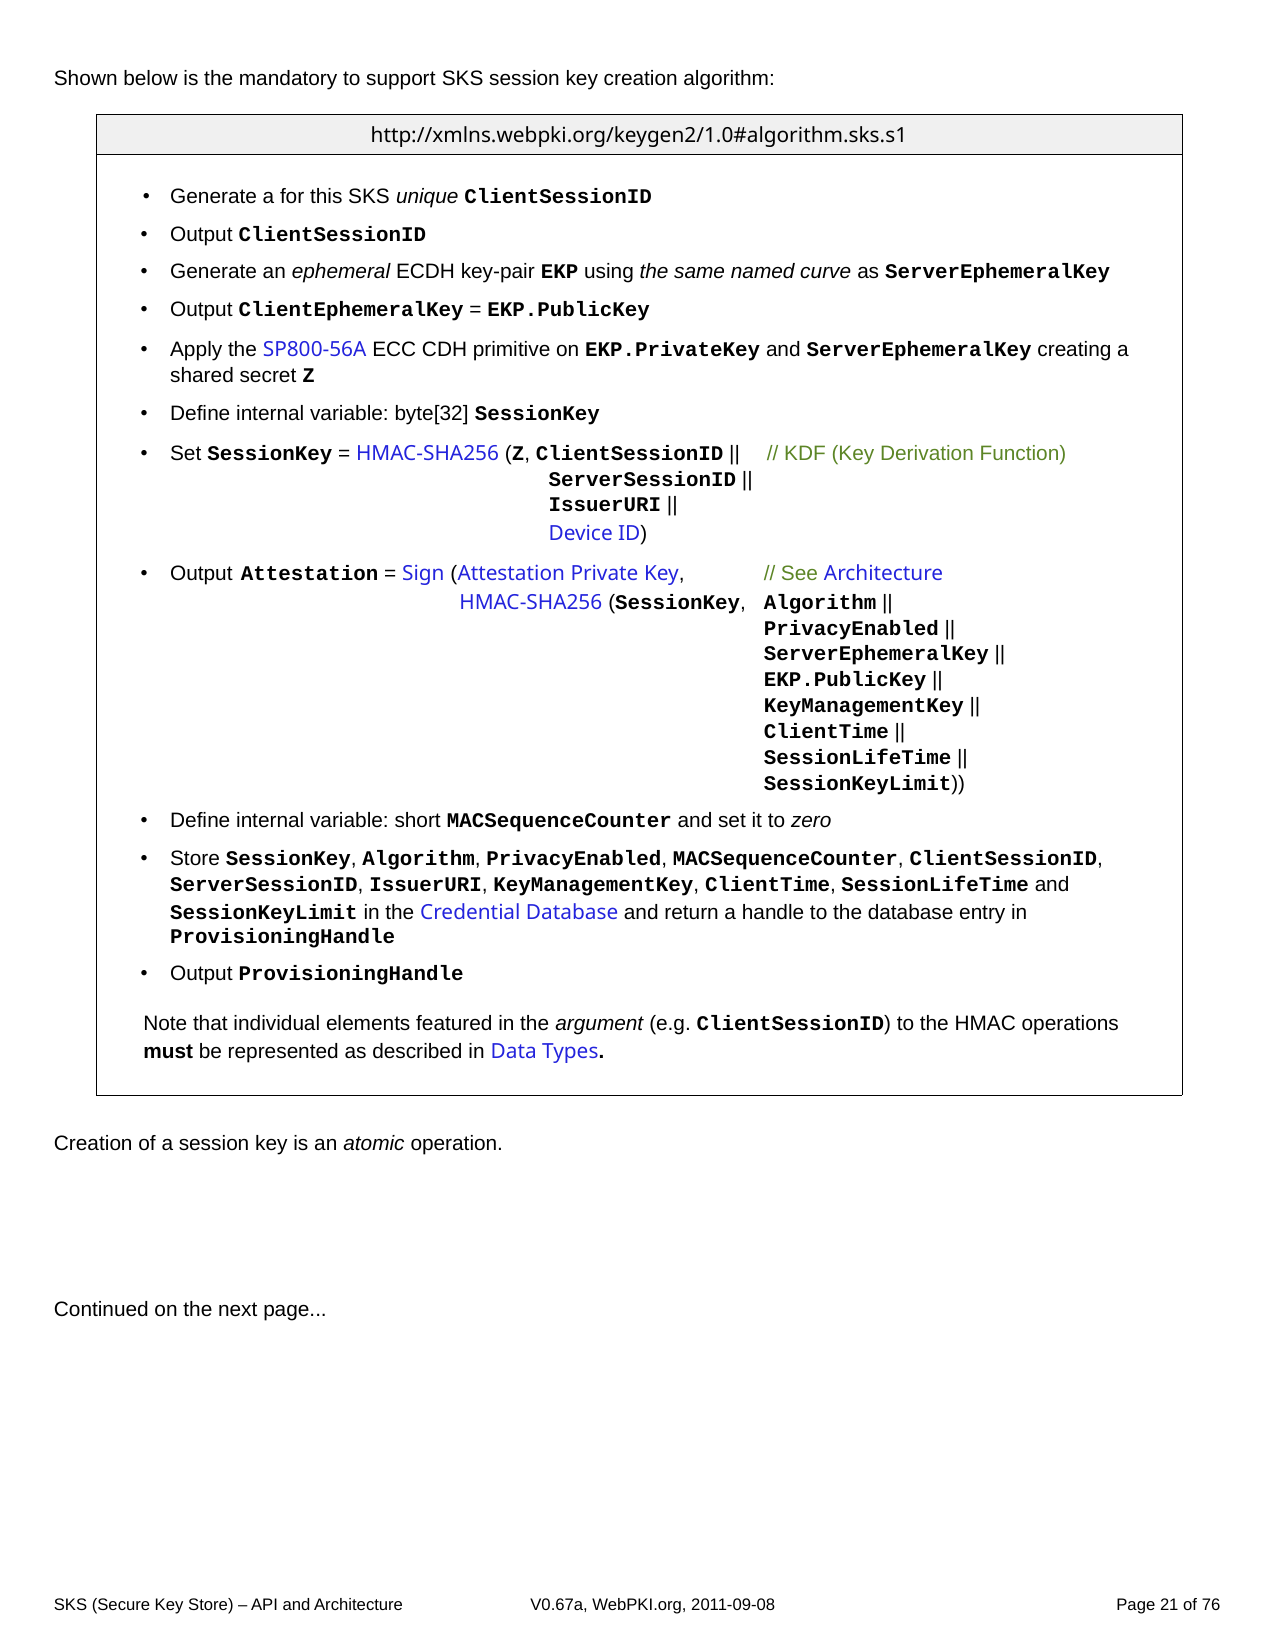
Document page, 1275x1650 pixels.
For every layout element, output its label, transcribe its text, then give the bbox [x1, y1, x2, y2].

table_cell Generate a for this SKS unique ClientSessionID Output ClientSessionID Generate an ephemeral ECDH key-pair EKP using the same named curve as ServerEphemeralKey Output ClientEphemeralKey = EKP.PublicKey Apply the SP800-56A ECC CDH primitive on EKP.PrivateKey and ServerEphemeralKey creating a shared secret Z Define internal variable: byte[32] SessionKey Set SessionKey = HMAC-SHA256 (Z, ClientSessionID || // KDF (Key Derivation Function) ServerSessionID || IssuerURI || Device ID) Output Attestation = Sign (Attestation Private Key, // See Architecture HMAC-SHA256 (SessionKey, Algorithm || PrivacyEnabled || ServerEphemeralKey || EKP.PublicKey || KeyManagementKey || ClientTime || SessionLifeTime || SessionKeyLimit)) Define internal variable: short MACSequenceCounter and set it to zero Store SessionKey, Algorithm, PrivacyEnabled, MACSequenceCounter, ClientSessionID, ServerSessionID, IssuerURI, KeyManagementKey, ClientTime, SessionLifeTime and SessionKeyLimit in the Credential Database and return a handle to the database entry in ProvisioningHandle Output ProvisioningHandle Note that individual elements featured in the argument (e.g. ClientSessionID) to the HMAC operations must be represented as described in Data Types. [97, 155, 1182, 1094]
table_header http://xmlns.webpki.org/keygen2/1.0#algorithm.sks.s1 [97, 115, 1182, 154]
text Continued on the next page... [54, 1297, 1221, 1321]
text Shown below is the mandatory to support SKS session key creation algorithm: [54, 66, 1221, 114]
text Creation of a session key is an atomic operation. [54, 1130, 1221, 1154]
